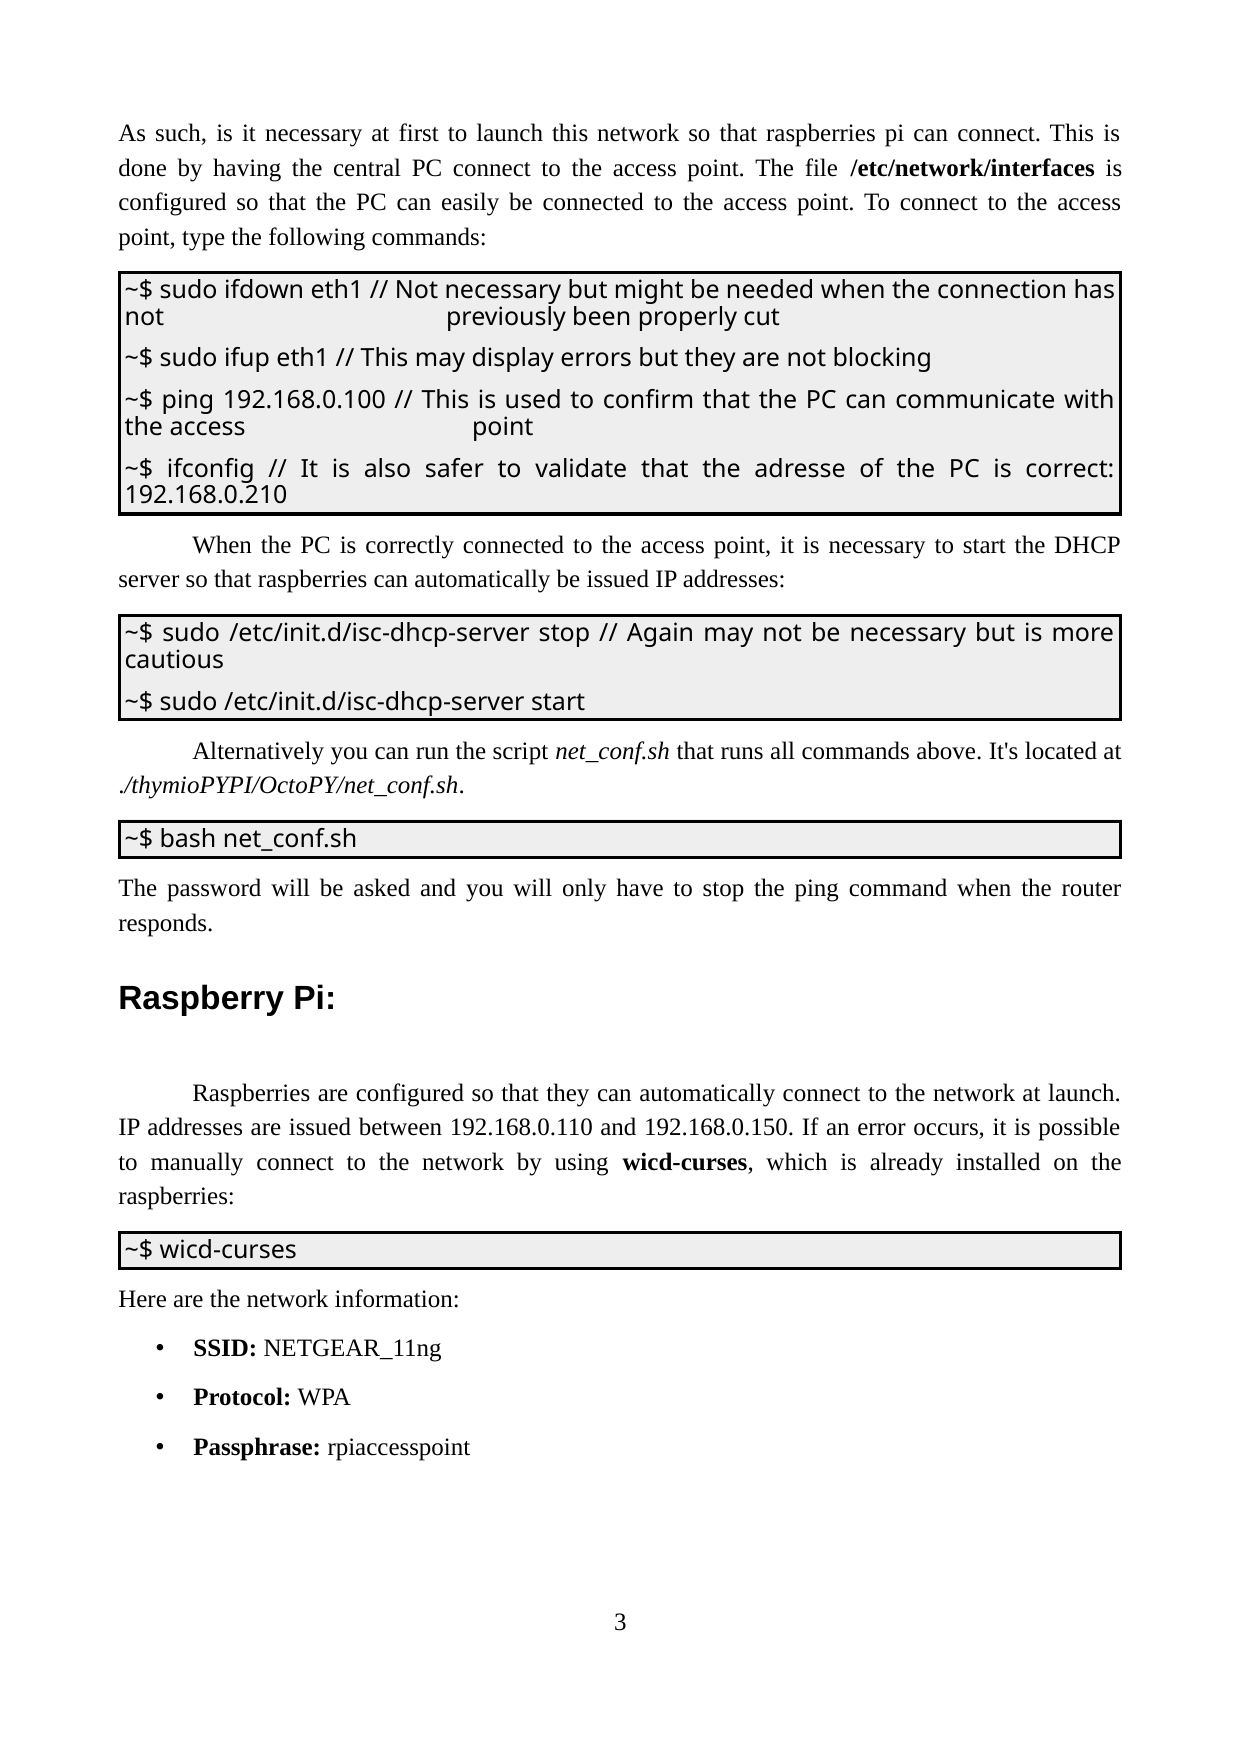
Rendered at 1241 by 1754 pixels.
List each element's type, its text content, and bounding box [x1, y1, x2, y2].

text ~$ sudo /etc/init.d/isc-dhcp-server start [121, 682, 1119, 718]
text ~$ sudo ifup eth1 // This may display errors but they are not blocking [121, 339, 1119, 372]
text ~$ ping 192.168.0.100 // This is used to confirm that the PC can communicate with the access point [121, 381, 1119, 441]
text ~$ wicd-curses [121, 1234, 1119, 1267]
text Here are the network information: [118, 1284, 1122, 1313]
text ~$ bash net_conf.sh [121, 823, 1119, 856]
text Alternatively you can run the script net_conf.sh that runs all commands above. It's located at ./thymioPYPI/OctoPY/net_conf.sh. [118, 736, 1122, 799]
text ~$ sudo /etc/init.d/isc-dhcp-server stop // Again may not be necessary but is more cautious [121, 617, 1119, 674]
subtitle Raspberry Pi: [118, 978, 1122, 1016]
text ~$ ifconfig // It is also safer to validate that the adresse of the PC is correct: 192.168.0.210 [121, 449, 1119, 512]
text The password will be asked and you will only have to stop the ping command when the router responds. [118, 873, 1122, 937]
text As such, is it necessary at first to launch this network so that raspberries pi can connect. This is done by having the central PC connect to the access point. The file /etc/network/interfaces is configured so that the PC can easily be connected to the access point. To connect to the access point, type the following commands: [118, 118, 1122, 250]
list Protocol: WPA [156, 1382, 1122, 1411]
list Passphrase: rpiaccesspoint [156, 1432, 1122, 1460]
list SSID: NETGEAR_11ng [156, 1333, 1122, 1362]
text ~$ sudo ifdown eth1 // Not necessary but might be needed when the connection has not previously been properly cut [121, 274, 1119, 331]
text When the PC is correctly connected to the access point, it is necessary to start the DHCP server so that raspberries can automatically be issued IP addresses: [118, 530, 1122, 593]
text Raspberries are configured so that they can automatically connect to the network at launch. IP addresses are issued between 192.168.0.110 and 192.168.0.150. If an error occurs, it is possible to manually connect to the network by using wicd-curses, which is already installed on the raspberries: [118, 1078, 1122, 1210]
